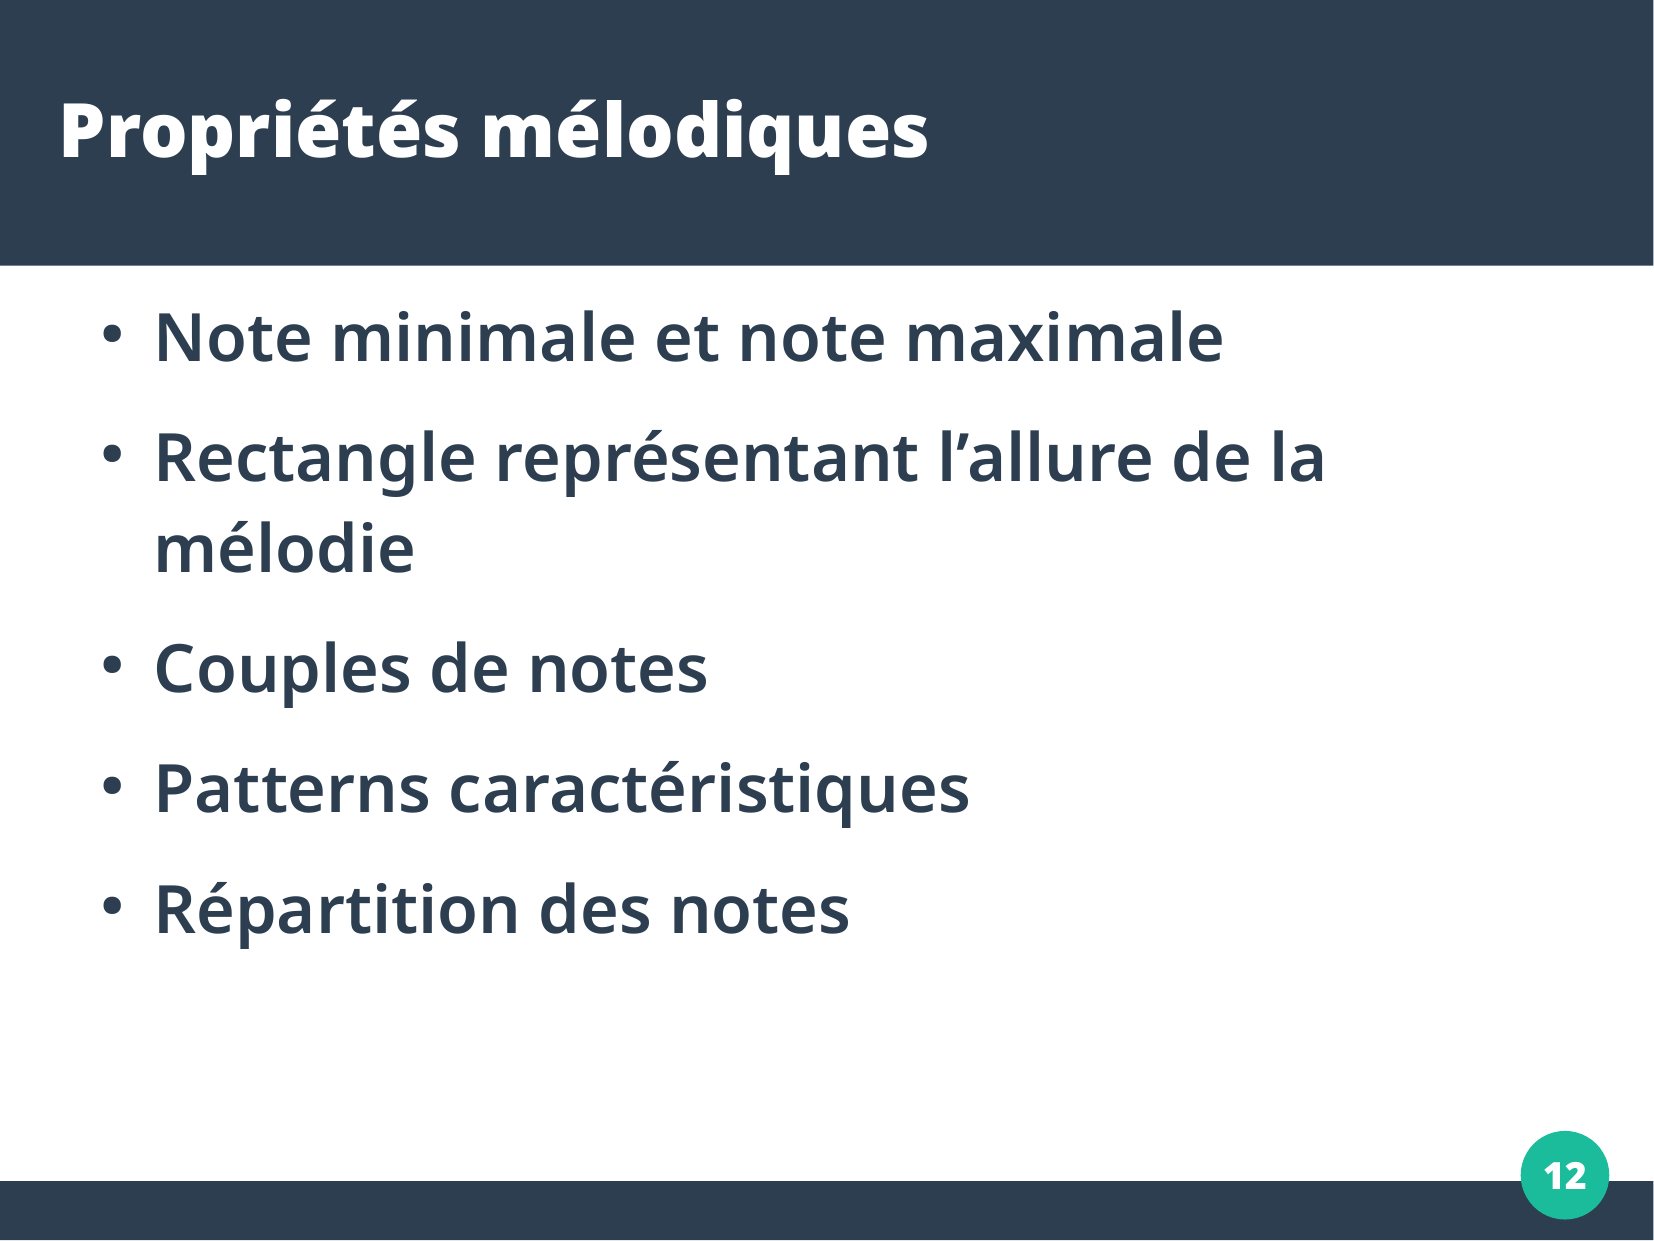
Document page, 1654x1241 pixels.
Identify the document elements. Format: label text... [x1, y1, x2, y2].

list Note minimale et note maximale Rectangle représentant l’allure de la mélodie Couples de notes Patterns caractéristiques Répartition des notes [82, 290, 1571, 1010]
title Propriétés mélodiques [59, 49, 1595, 207]
